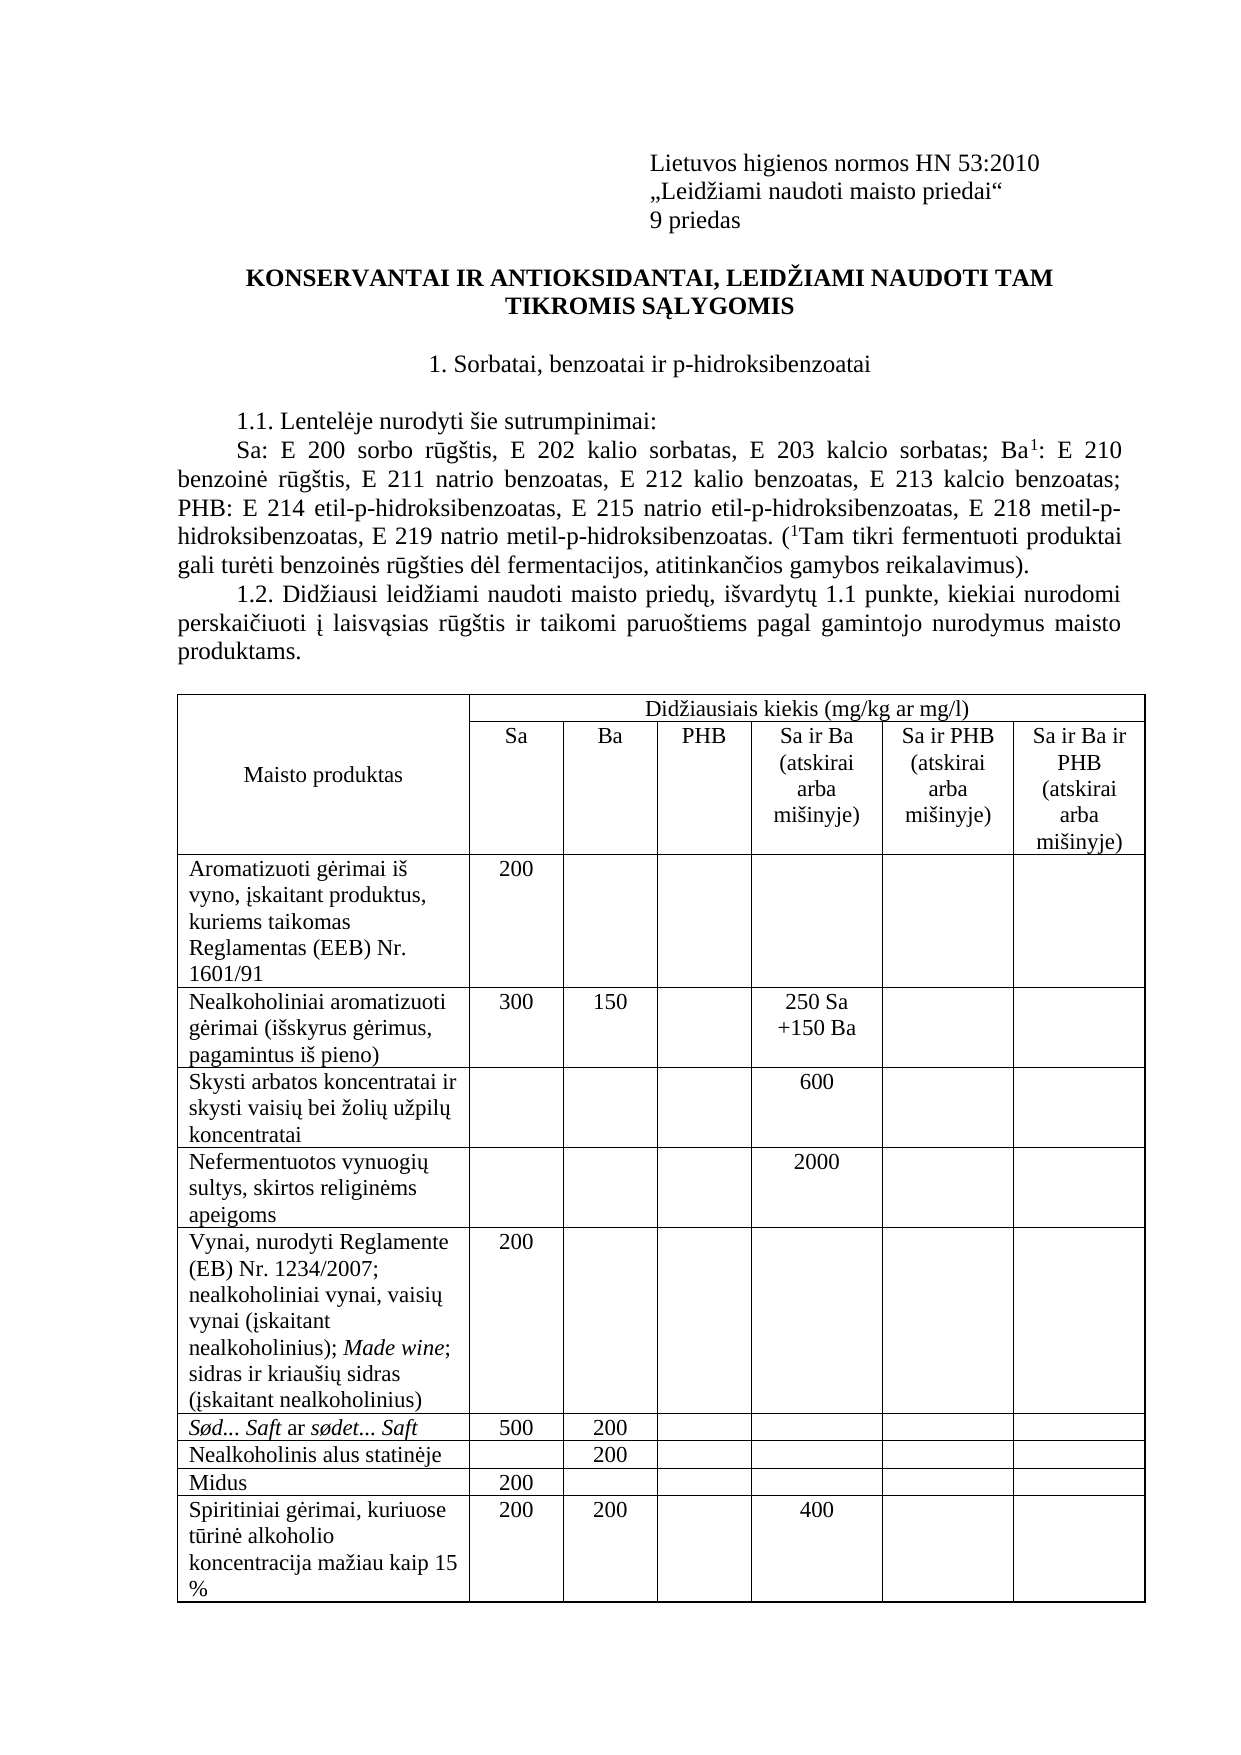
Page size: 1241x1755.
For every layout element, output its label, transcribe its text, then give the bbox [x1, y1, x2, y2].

table_cell 200 [564, 1414, 657, 1440]
table_cell [658, 1228, 751, 1413]
table_cell [883, 855, 1013, 987]
table_cell [564, 1068, 657, 1147]
text „Leidžiami naudoti maisto priedai“ [649, 176, 1122, 205]
table_cell [883, 1148, 1013, 1227]
table_cell [1014, 1441, 1144, 1467]
table_cell [470, 1441, 563, 1467]
table_cell [470, 1068, 563, 1147]
table_cell Sa ir Ba (atskirai arba mišinyje) [752, 722, 882, 854]
table_cell [658, 1496, 751, 1601]
table_cell 200 [470, 1228, 563, 1413]
text Sa: E 200 sorbo rūgštis, E 202 kalio sorbatas, E 203 kalcio sorbatas; Ba1: E 210 benzoinė rūgštis, E 211 natrio benzoatas, E 212 kalio benzoatas, E 213 kalcio benzoatas; PHB: E 214 etil-p-hidroksibenzoatas, E 215 natrio etil-p-hidroksibenzoatas, E 218 metil-p-hidroksibenzoatas, E 219 natrio metil-p-hidroksibenzoatas. (1Tam tikri fermentuoti produktai gali turėti benzoinės rūgšties dėl fermentacijos, atitinkančios gamybos reikalavimus). [177, 435, 1122, 579]
table_cell Ba [564, 722, 657, 854]
table_cell [883, 1469, 1013, 1495]
text Lietuvos higienos normos HN 53:2010 [649, 148, 1122, 176]
table_cell Skysti arbatos koncentratai ir skysti vaisių bei žolių užpilų koncentratai [178, 1068, 469, 1147]
table_cell Midus [178, 1469, 469, 1495]
table_cell Sa [470, 722, 563, 854]
text 9 priedas [649, 205, 1122, 234]
table_cell 200 [470, 1496, 563, 1601]
table_cell [752, 855, 882, 987]
table_cell Nealkoholinis alus statinėje [178, 1441, 469, 1467]
table_cell [1014, 1496, 1144, 1601]
table_cell [658, 855, 751, 987]
table_cell [658, 1441, 751, 1467]
text 1.2. Didžiausi leidžiami naudoti maisto priedų, išvardytų 1.1 punkte, kiekiai nurodomi perskaičiuoti į laisvąsias rūgštis ir taikomi paruoštiems pagal gamintojo nurodymus maisto produktams. [177, 579, 1122, 665]
table_cell Sød... Saft ar sødet... Saft [178, 1414, 469, 1440]
table_cell Spiritiniai gėrimai, kuriuose tūrinė alkoholio koncentracija mažiau kaip 15 % [178, 1496, 469, 1601]
text KONSERVANTAI IR ANTIOKSIDANTAI, LEIDŽIAMI NAUDOTI TAM TIKROMIS SĄLYGOMIS [177, 263, 1122, 320]
table_cell Nealkoholiniai aromatizuoti gėrimai (išskyrus gėrimus, pagamintus iš pieno) [178, 988, 469, 1067]
table_cell [658, 1068, 751, 1147]
table_cell [752, 1414, 882, 1440]
table_cell [1014, 1414, 1144, 1440]
table_cell [1014, 1148, 1144, 1227]
table_cell [658, 1148, 751, 1227]
table_cell 400 [752, 1496, 882, 1601]
table_cell [752, 1228, 882, 1413]
table_header Maisto produktas [178, 695, 469, 854]
table_cell [658, 1414, 751, 1440]
table_cell [1014, 855, 1144, 987]
table_cell [883, 1228, 1013, 1413]
table_cell 300 [470, 988, 563, 1067]
table_cell 2000 [752, 1148, 882, 1227]
table_cell [1014, 1228, 1144, 1413]
table_cell [883, 1068, 1013, 1147]
table_cell [883, 988, 1013, 1067]
table_cell 500 [470, 1414, 563, 1440]
text 1.1. Lentelėje nurodyti šie sutrumpinimai: [177, 406, 1122, 435]
table_cell [752, 1469, 882, 1495]
table_cell 200 [564, 1496, 657, 1601]
table_cell 200 [564, 1441, 657, 1467]
table_header Didžiausiais kiekis (mg/kg ar mg/l) [470, 695, 1144, 721]
table_cell [470, 1148, 563, 1227]
table_cell [658, 1469, 751, 1495]
table_cell 250 Sa +150 Ba [752, 988, 882, 1067]
table_cell Aromatizuoti gėrimai iš vyno, įskaitant produktus, kuriems taikomas Reglamentas (EEB) Nr. 1601/91 [178, 855, 469, 987]
table_cell [883, 1414, 1013, 1440]
table_cell [658, 988, 751, 1067]
text 1. Sorbatai, benzoatai ir p-hidroksibenzoatai [177, 349, 1122, 378]
table_cell 150 [564, 988, 657, 1067]
table_cell [564, 1469, 657, 1495]
table_cell [564, 1148, 657, 1227]
table_cell [564, 855, 657, 987]
table_cell [1014, 988, 1144, 1067]
table_cell Vynai, nurodyti Reglamente (EB) Nr. 1234/2007; nealkoholiniai vynai, vaisių vynai (įskaitant nealkoholinius); Made wine; sidras ir kriaušių sidras (įskaitant nealkoholinius) [178, 1228, 469, 1413]
table_cell 600 [752, 1068, 882, 1147]
table_cell Nefermentuotos vynuogių sultys, skirtos religinėms apeigoms [178, 1148, 469, 1227]
table_cell 200 [470, 1469, 563, 1495]
table_cell Sa ir Ba ir PHB (atskirai arba mišinyje) [1014, 722, 1144, 854]
table_cell [883, 1441, 1013, 1467]
table_cell 200 [470, 855, 563, 987]
table_cell [883, 1496, 1013, 1601]
table_cell PHB [658, 722, 751, 854]
table_cell [564, 1228, 657, 1413]
table_cell [1014, 1068, 1144, 1147]
table_cell [752, 1441, 882, 1467]
table_cell [1014, 1469, 1144, 1495]
table_cell Sa ir PHB (atskirai arba mišinyje) [883, 722, 1013, 854]
